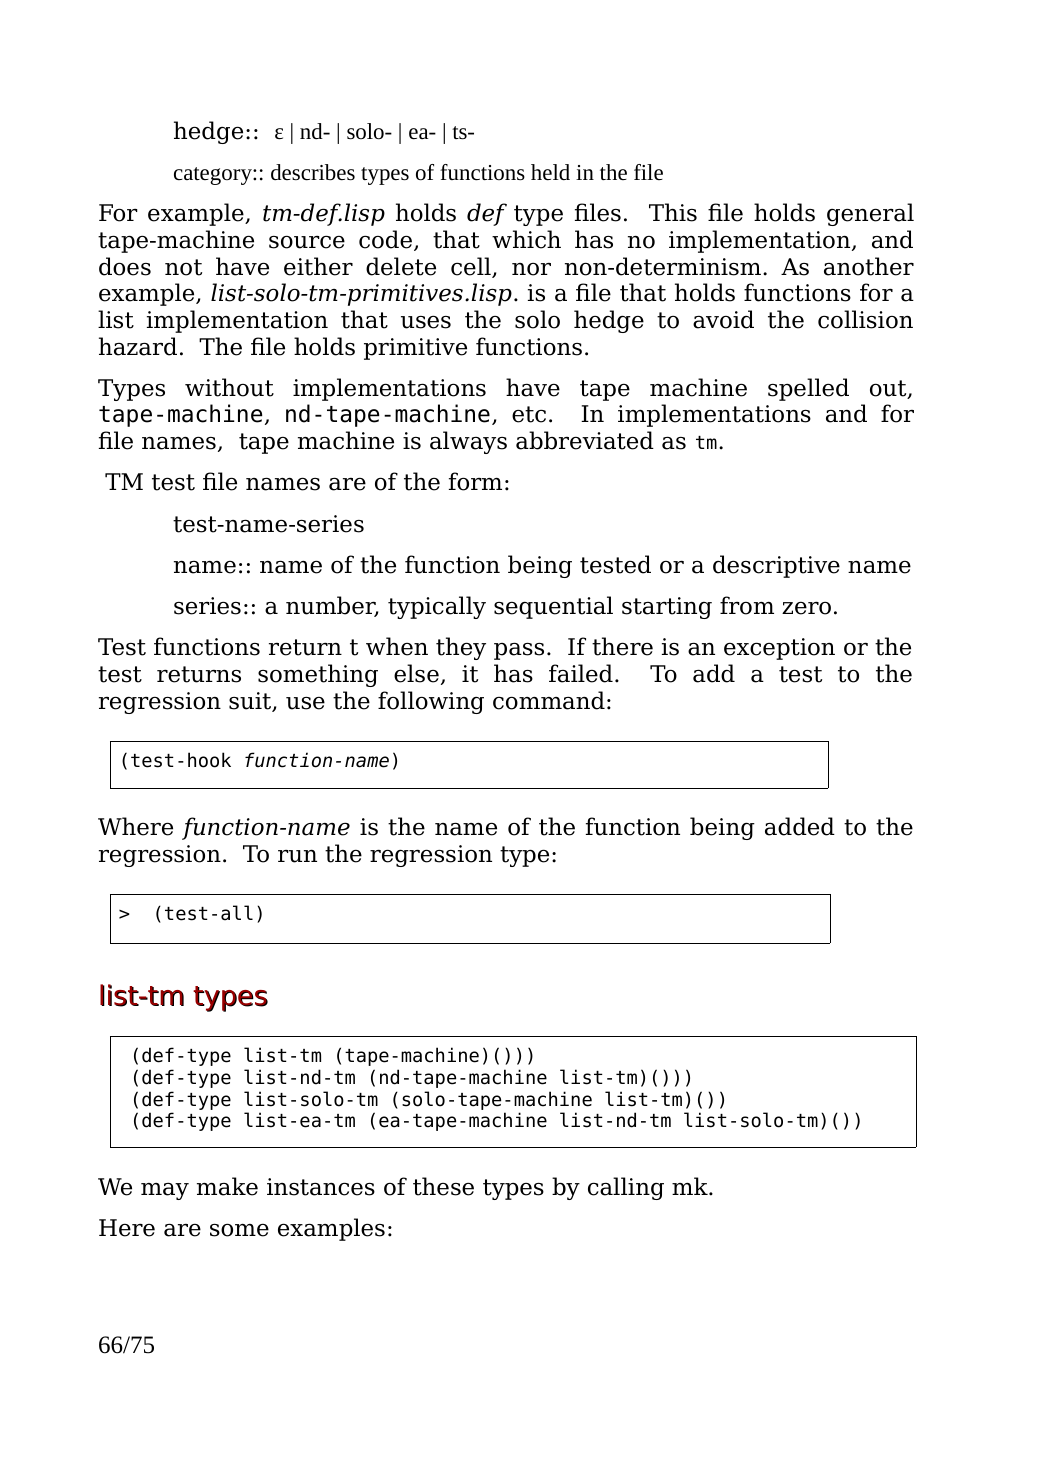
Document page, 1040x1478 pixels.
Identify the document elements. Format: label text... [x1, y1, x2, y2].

text Where function-name is the name of the function being added to the regression. To run the regression type: [98, 814, 914, 867]
text series:: a number, typically sequential starting from zero. [98, 593, 914, 620]
text category:: describes types of functions held in the file [173, 159, 914, 186]
text test-name-series [98, 511, 914, 537]
text For example, tm-def.lisp holds def type files. This file holds general tape-machine source code, that which has no implementation, and does not have either delete cell, nor non-determinism. As another example, list-solo-tm-primitives.lisp. is a file that holds functions for a list implementation that uses the solo hedge to avoid the collision hazard. The file holds primitive functions. [98, 200, 914, 360]
text name:: name of the function being tested or a descriptive name [98, 552, 914, 579]
text (def-type list-ea-tm (ea-tape-machine list-nd-tm list-solo-tm)()) [119, 1111, 907, 1132]
text hedge:: ε | nd- | solo- | ea- | ts- [173, 118, 914, 145]
text We may make instances of these types by calling mk. [98, 1174, 914, 1200]
text Types without implementations have tape machine spelled out, tape-machine, nd-tape-machine, etc. In implementations and for file names, tape machine is always abbreviated as tm. [98, 375, 914, 455]
text (def-type list-solo-tm (solo-tape-machine list-tm)()) [119, 1089, 907, 1111]
text TM test file names are of the form: [98, 469, 914, 496]
text Test functions return t when they pass. If there is an exception or the test returns something else, it has failed. To add a test to the regression suit, use the following command: [98, 634, 914, 714]
subtitle list-tm types [98, 980, 914, 1012]
text (def-type list-tm (tape-machine)())) [119, 1045, 907, 1067]
text > (test-all) [119, 903, 821, 925]
text (def-type list-nd-tm (nd-tape-machine list-tm)())) [119, 1067, 907, 1089]
text Here are some examples: [98, 1215, 914, 1242]
text (test-hook function-name) [119, 750, 819, 772]
